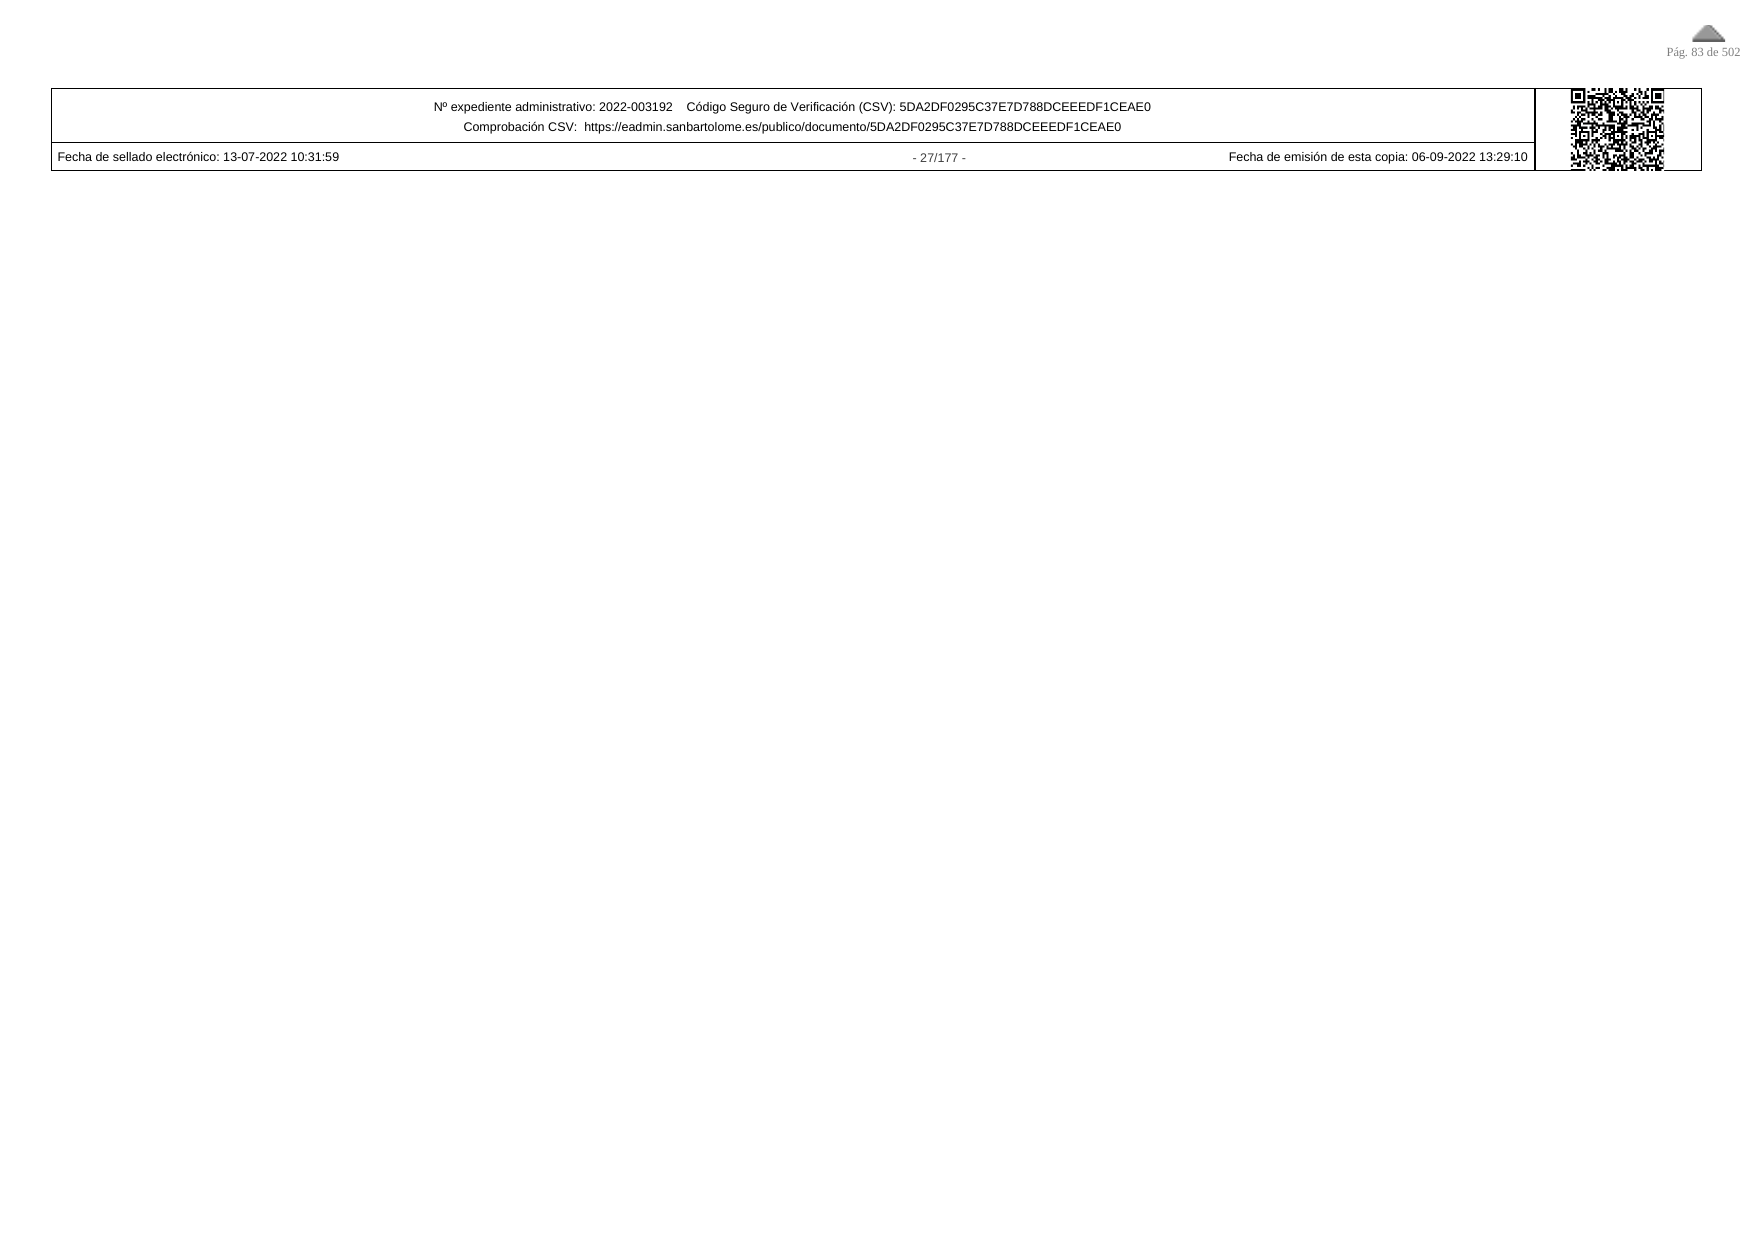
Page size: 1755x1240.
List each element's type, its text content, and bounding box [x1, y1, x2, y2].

table_header [1665, 89, 1701, 170]
table_cell Fecha de sellado electrónico: 13-07-2022 10:31:59 - 27/177 - Fecha de emisión de esta copia: 06-09-2022 13:29:10 [52, 143, 1534, 170]
table_header [1536, 89, 1570, 170]
table_cell Nº expediente administrativo: 2022-003192 Código Seguro de Verificación (CSV): 5DA2DF0295C37E7D788DCEEEDF1CEAE0 Comprobación CSV: https://eadmin.sanbartolome.es/publico/documento/5DA2DF0295C37E7D788DCEEEDF1CEAE0 [52, 89, 1534, 142]
picture [1570, 88, 1665, 171]
picture [1691, 25, 1726, 42]
